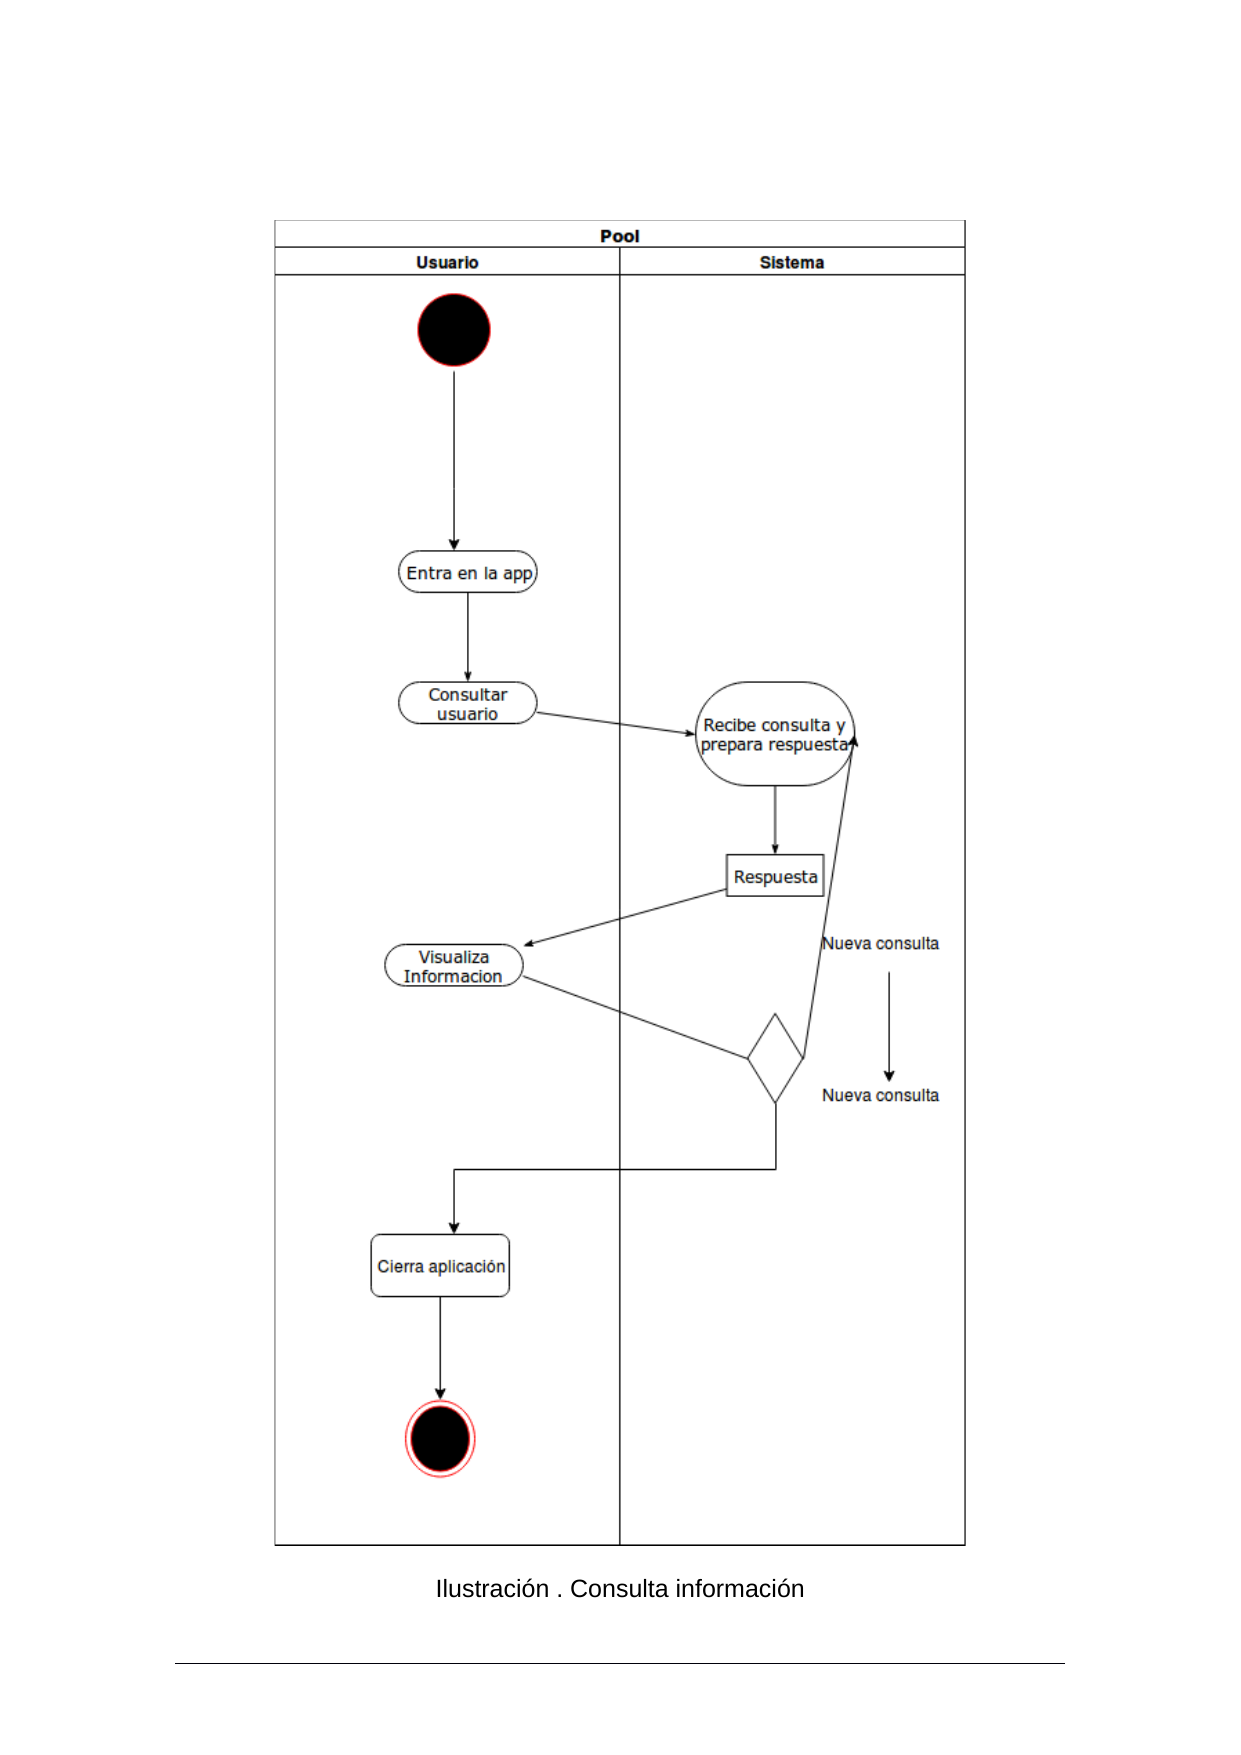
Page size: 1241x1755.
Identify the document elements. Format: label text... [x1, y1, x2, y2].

text Ilustración . Consulta información [175, 1574, 1065, 1603]
picture [274, 220, 966, 1546]
